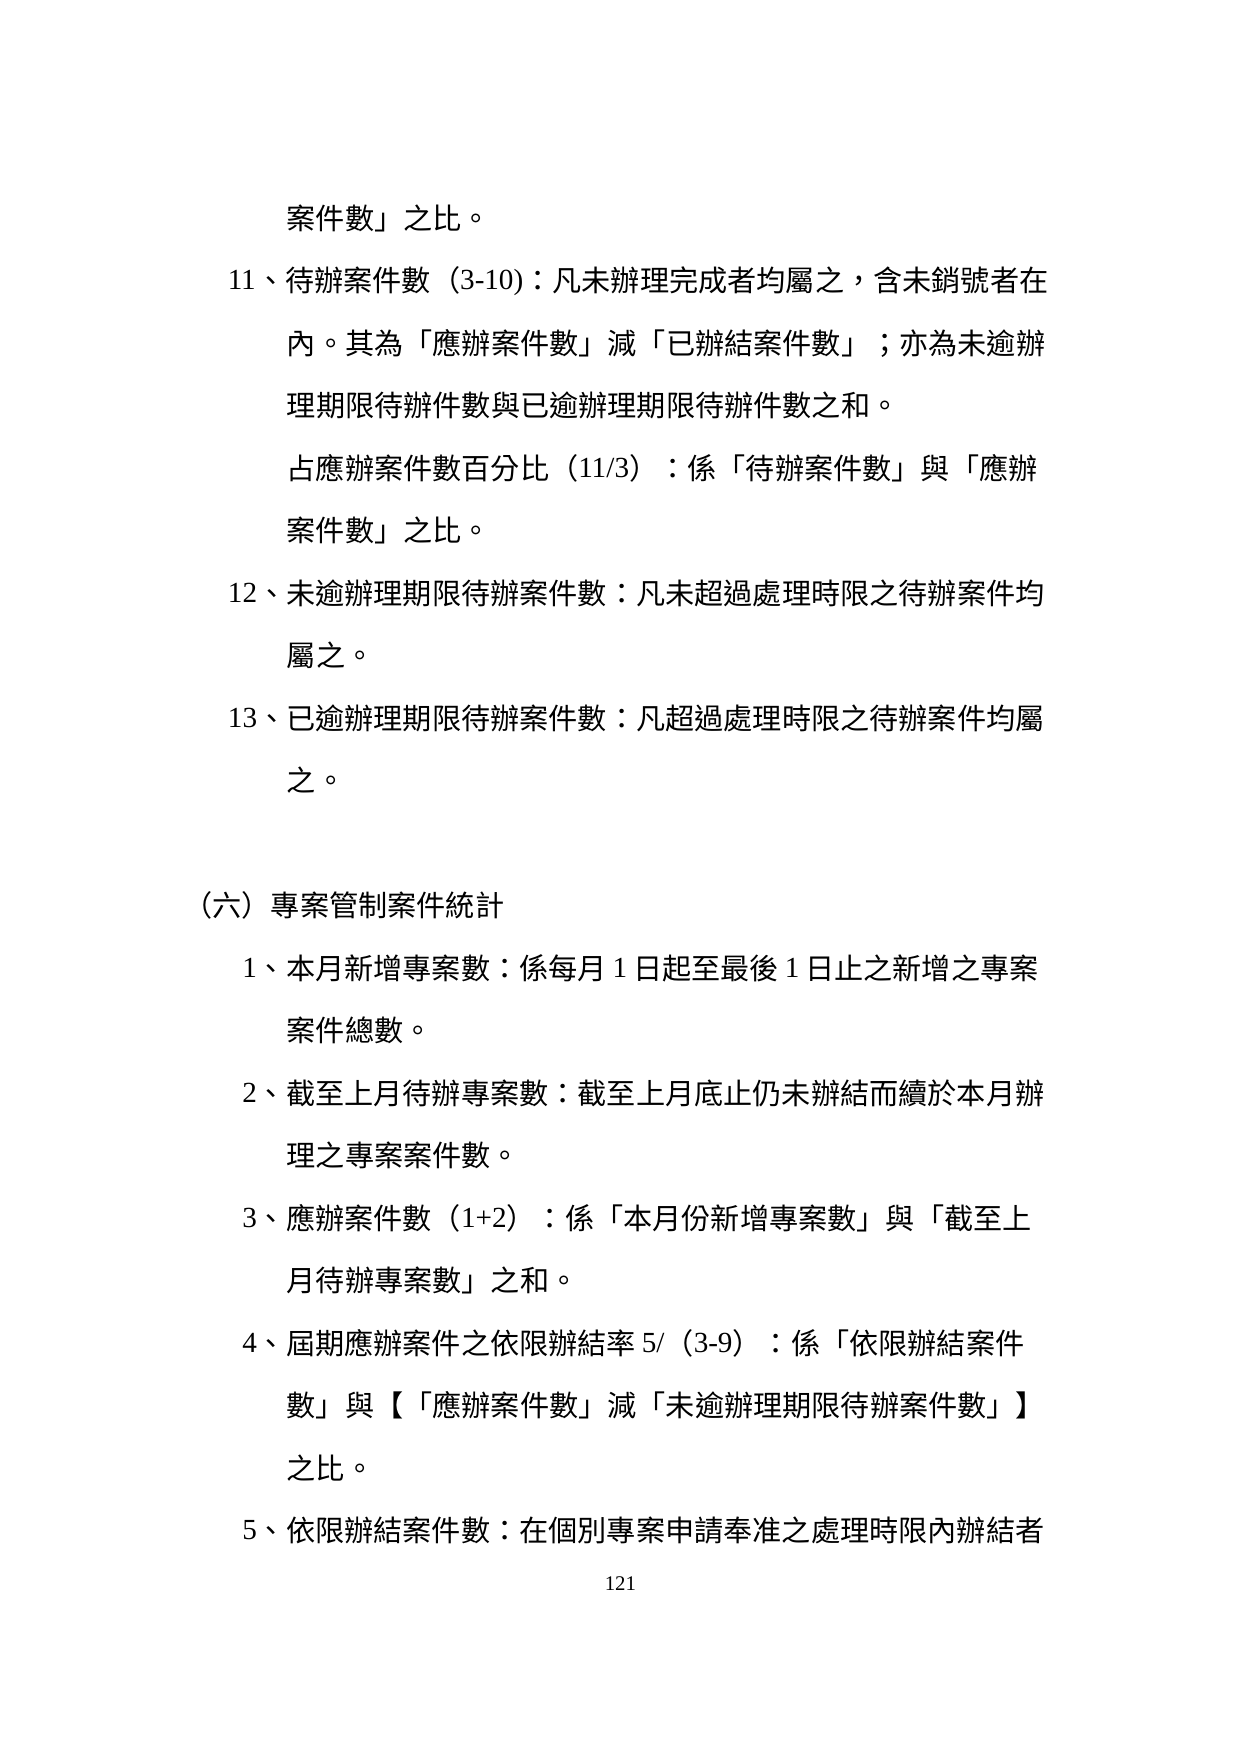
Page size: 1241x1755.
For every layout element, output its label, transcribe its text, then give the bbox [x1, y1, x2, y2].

text 13、已逾辦理期限待辦案件數：凡超過處理時限之待辦案件均屬之。 [228, 675, 1057, 800]
text 12、未逾辦理期限待辦案件數：凡未超過處理時限之待辦案件均屬之。 [228, 550, 1057, 675]
text 5、依限辦結案件數：在個別專案申請奉准之處理時限內辦結者 [242, 1487, 1057, 1550]
text （六）專案管制案件統計 [183, 862, 1057, 925]
text 3、應辦案件數（1+2）：係「本月份新增專案數」與「截至上月待辦專案數」之和。 [242, 1175, 1057, 1300]
text 1、本月新增專案數：係每月1日起至最後1日止之新增之專案案件總數。 [242, 925, 1057, 1050]
text 4、屆期應辦案件之依限辦結率5/（3-9）：係「依限辦結案件數」與【「應辦案件數」減「未逾辦理期限待辦案件數」】之比。 [242, 1300, 1057, 1487]
text 2、截至上月待辦專案數：截至上月底止仍未辦結而續於本月辦理之專案案件數。 [242, 1050, 1057, 1175]
text 案件數」之比。 [286, 175, 1057, 237]
text 占應辦案件數百分比（11/3）：係「待辦案件數」與「應辦案件數」之比。 [286, 425, 1057, 550]
text 11、待辦案件數（3-10)：凡未辦理完成者均屬之，含未銷號者在內。其為「應辦案件數」減「已辦結案件數」；亦為未逾辦理期限待辦件數與已逾辦理期限待辦件數之和。 [228, 237, 1057, 425]
